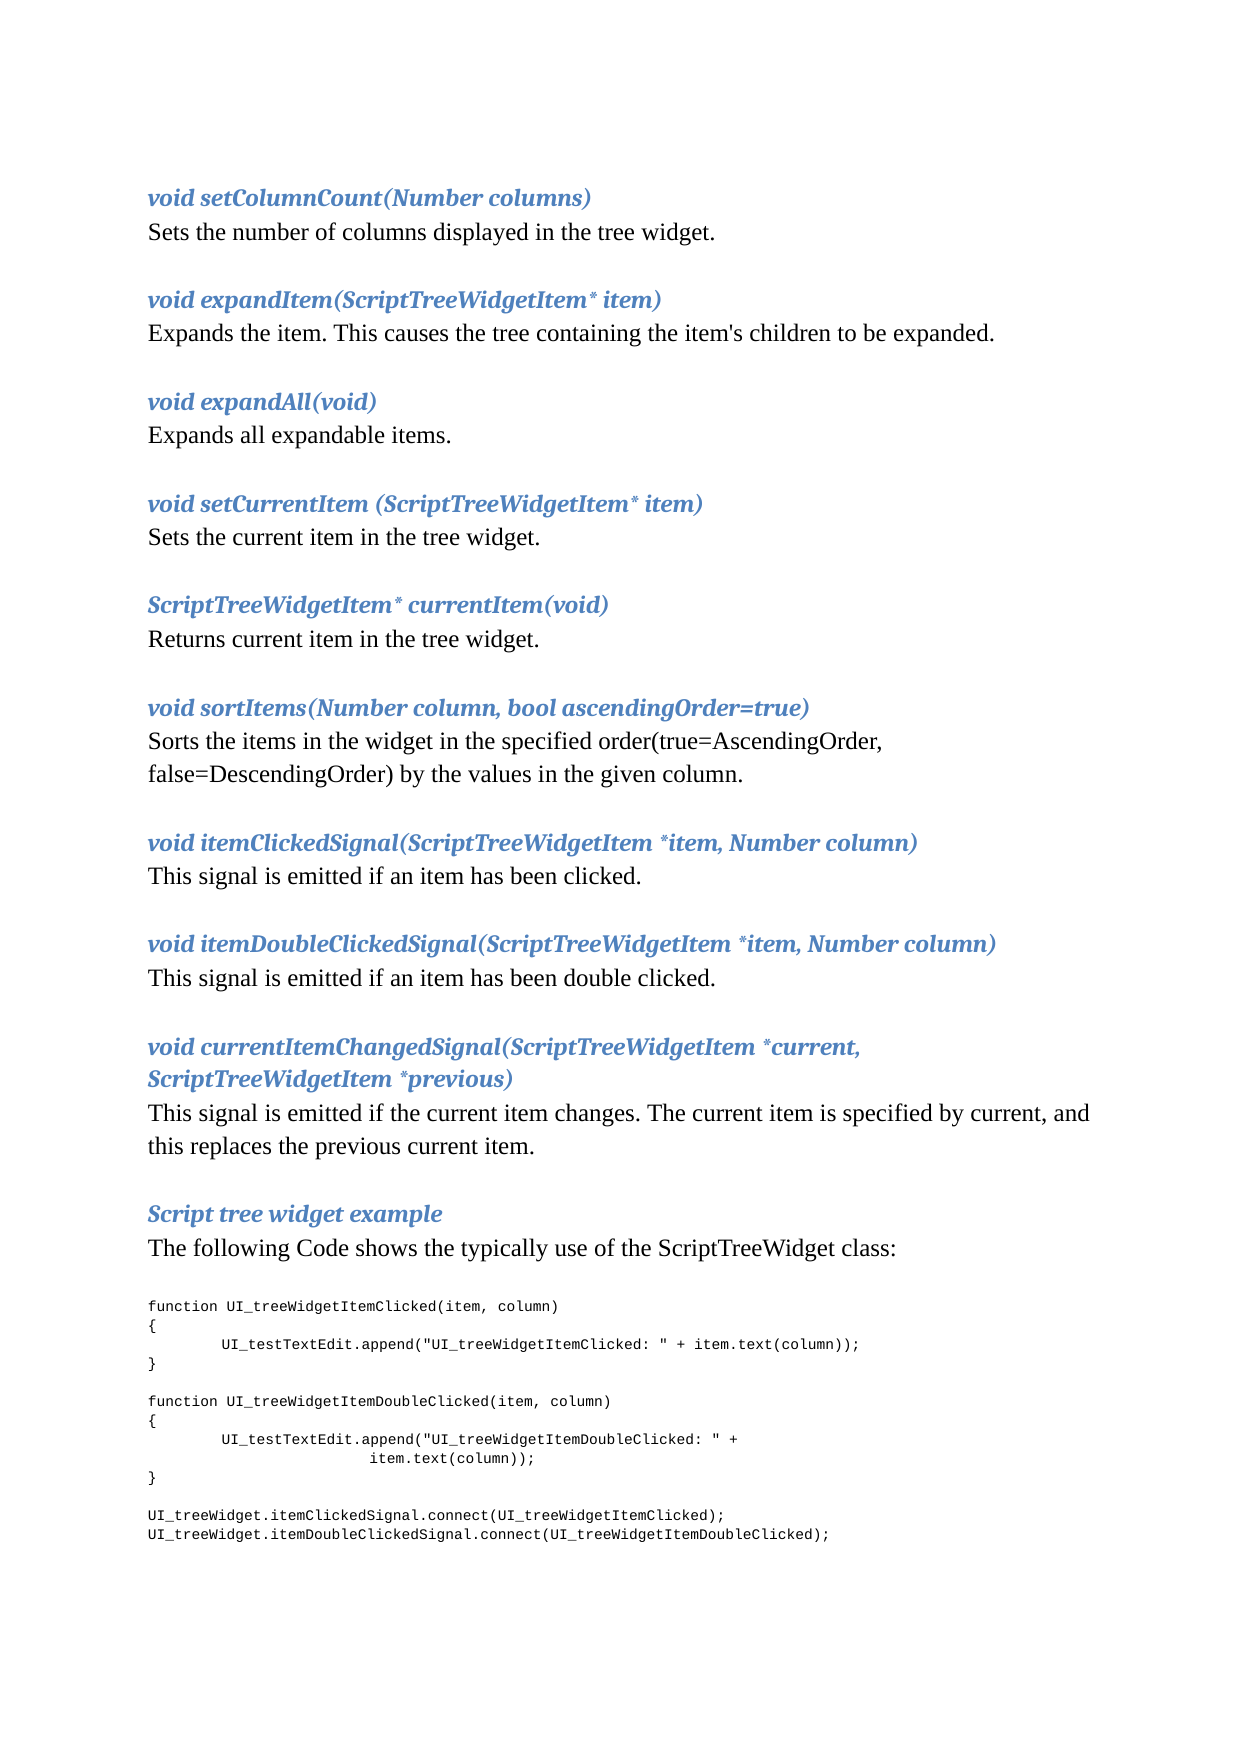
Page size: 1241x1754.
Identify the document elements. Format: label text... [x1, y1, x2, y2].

text } [148, 1470, 1093, 1487]
subtitle void itemClickedSignal(ScriptTreeWidgetItem *item, Number column) [148, 828, 1093, 857]
text Expands all expandable items. [148, 421, 1093, 449]
text function UI_treeWidgetItemClicked(item, column) [148, 1299, 1093, 1316]
text This signal is emitted if the current item changes. The current item is specified by current, and this replaces the previous current item. [148, 1098, 1093, 1160]
text function UI_treeWidgetItemDoubleClicked(item, column) [148, 1394, 1093, 1411]
text UI_treeWidget.itemDoubleClickedSignal.connect(UI_treeWidgetItemDoubleClicked); [148, 1527, 1093, 1543]
subtitle void setColumnCount(Number columns) [148, 183, 1093, 212]
text Returns current item in the tree widget. [148, 624, 1093, 653]
text Sets the current item in the tree widget. [148, 522, 1093, 551]
text UI_treeWidget.itemClickedSignal.connect(UI_treeWidgetItemClicked); [148, 1508, 1093, 1524]
text Sorts the items in the widget in the specified order(true=AscendingOrder, false=DescendingOrder) by the values in the given column. [148, 726, 1093, 788]
text This signal is emitted if an item has been clicked. [148, 861, 1093, 890]
subtitle void expandAll(void) [148, 387, 1093, 416]
text This signal is emitted if an item has been double clicked. [148, 963, 1093, 992]
text } [148, 1356, 1093, 1373]
subtitle ScriptTreeWidgetItem* currentItem(void) [148, 591, 1093, 620]
subtitle void currentItemChangedSignal(ScriptTreeWidgetItem *current, ScriptTreeWidgetItem *previous) [148, 1032, 1093, 1094]
text The following Code shows the typically use of the ScriptTreeWidget class: [148, 1233, 1093, 1262]
text { [148, 1413, 1093, 1430]
text { [148, 1318, 1093, 1335]
subtitle void itemDoubleClickedSignal(ScriptTreeWidgetItem *item, Number column) [148, 930, 1093, 959]
text UI_testTextEdit.append("UI_treeWidgetItemClicked: " + item.text(column)); [148, 1337, 1093, 1354]
text Expands the item. This causes the tree containing the item's children to be expanded. [148, 318, 1093, 347]
subtitle void sortItems(Number column, bool ascendingOrder=true) [148, 693, 1093, 722]
subtitle void setCurrentItem (ScriptTreeWidgetItem* item) [148, 489, 1093, 518]
subtitle void expandItem(ScriptTreeWidgetItem* item) [148, 286, 1093, 314]
text UI_testTextEdit.append("UI_treeWidgetItemDoubleClicked: " + item.text(column)); [148, 1432, 1093, 1468]
subtitle Script tree widget example [148, 1200, 1093, 1229]
text Sets the number of columns displayed in the tree widget. [148, 217, 1093, 245]
